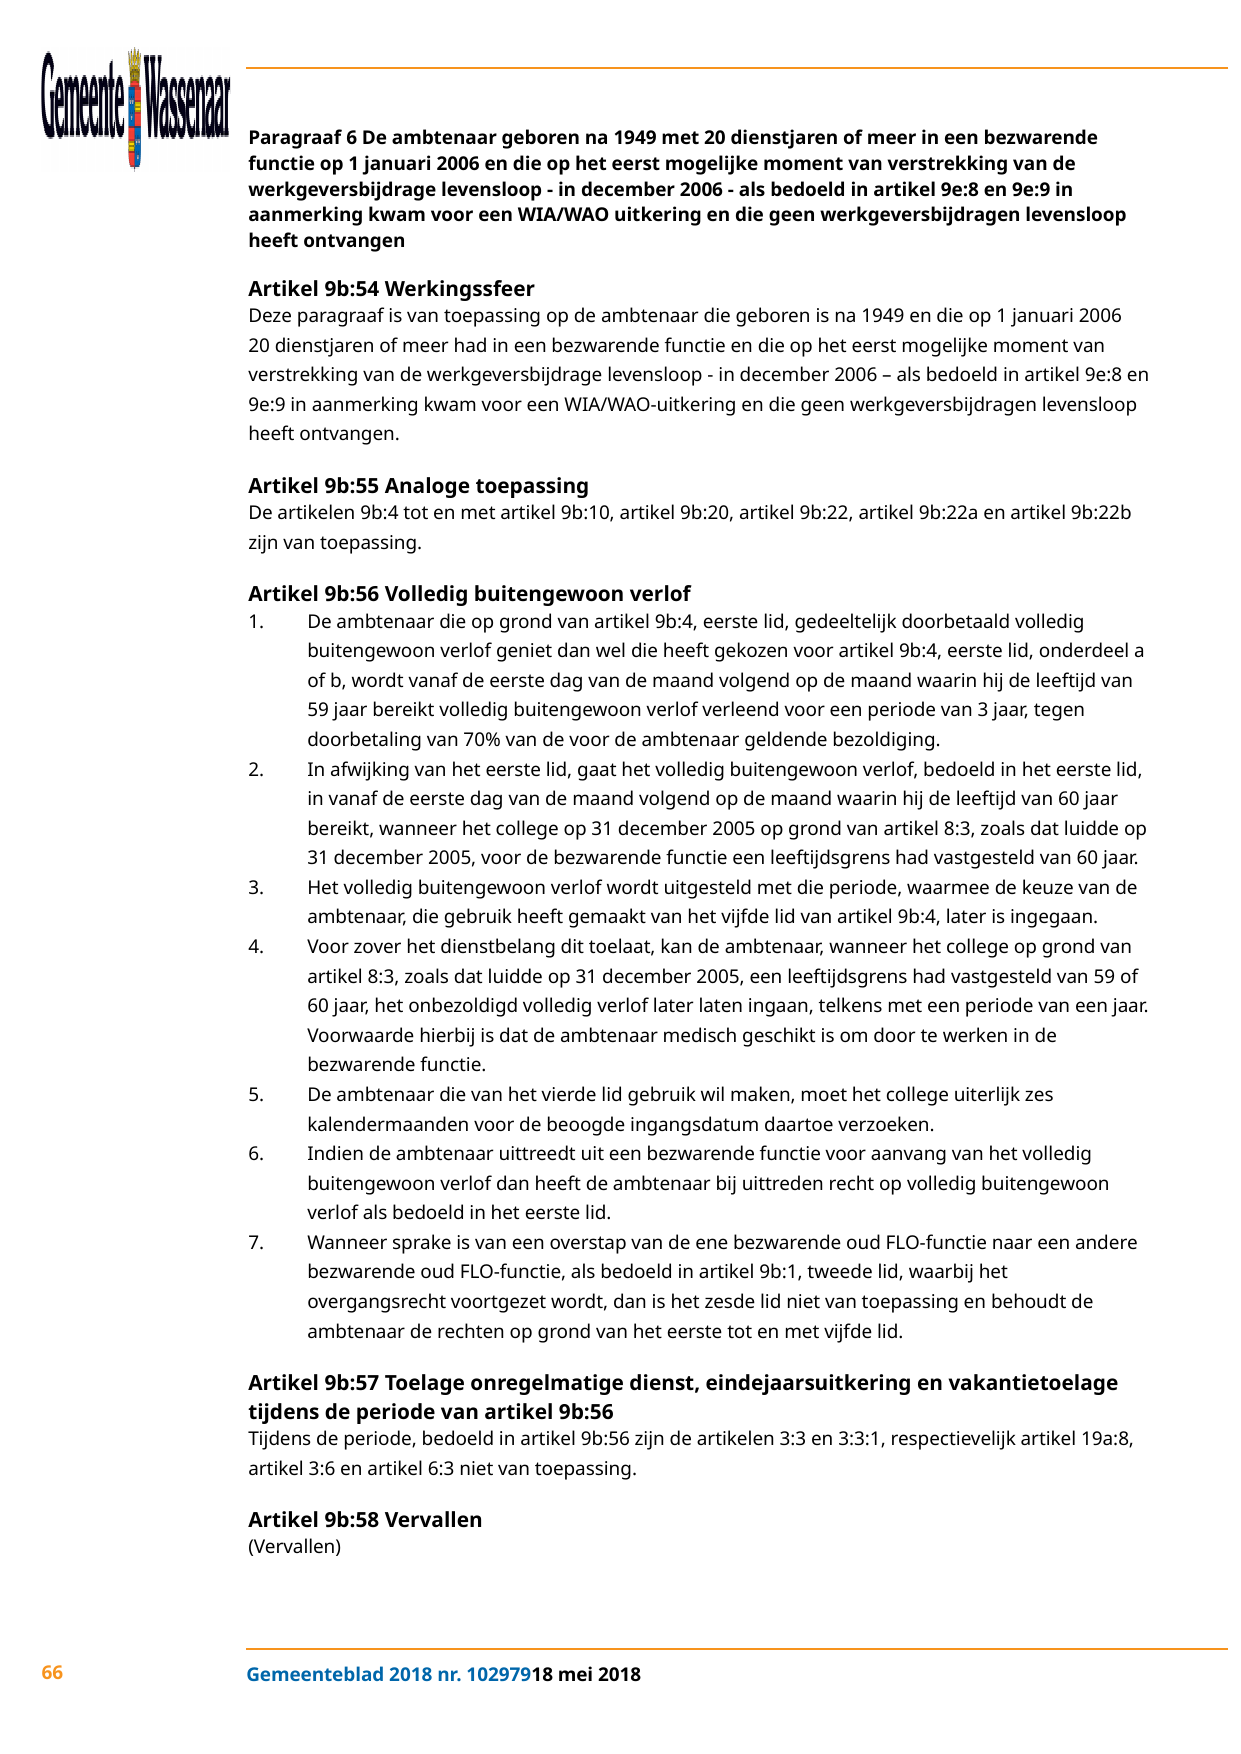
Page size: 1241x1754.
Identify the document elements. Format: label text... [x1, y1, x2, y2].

list Voor zover het dienstbelang dit toelaat, kan de ambtenaar, wanneer het college op grond van artikel 8:3, zoals dat luidde op 31 december 2005, een leeftijdsgrens had vastgesteld van 59 of 60 jaar, het onbezoldigd volledig verlof later laten ingaan, telkens met een periode van een jaar. Voorwaarde hierbij is dat de ambtenaar medisch geschikt is om door te werken in de bezwarende functie. [248, 933, 1152, 1077]
list Indien de ambtenaar uittreedt uit een bezwarende functie voor aanvang van het volledig buitengewoon verlof dan heeft de ambtenaar bij uittreden recht op volledig buitengewoon verlof als bedoeld in het eerste lid. [248, 1140, 1152, 1225]
text Artikel 9b:54 Werkingssfeer [248, 274, 1152, 302]
list De ambtenaar die van het vierde lid gebruik wil maken, moet het college uiterlijk zes kalendermaanden voor de beoogde ingangsdatum daartoe verzoeken. [248, 1081, 1152, 1137]
text Tijdens de periode, bedoeld in artikel 9b:56 zijn de artikelen 3:3 en 3:3:1, respectievelijk artikel 19a:8, artikel 3:6 en artikel 6:3 niet van toepassing. [248, 1425, 1152, 1481]
list In afwijking van het eerste lid, gaat het volledig buitengewoon verlof, bedoeld in het eerste lid, in vanaf de eerste dag van de maand volgend op de maand waarin hij de leeftijd van 60 jaar bereikt, wanneer het college op 31 december 2005 op grond van artikel 8:3, zoals dat luidde op 31 december 2005, voor de bezwarende functie een leeftijdsgrens had vastgesteld van 60 jaar. [248, 756, 1152, 870]
text Artikel 9b:56 Volledig buitengewoon verlof [248, 579, 1152, 608]
text Artikel 9b:58 Vervallen [248, 1505, 1152, 1534]
text De artikelen 9b:4 tot en met artikel 9b:10, artikel 9b:20, artikel 9b:22, artikel 9b:22a en artikel 9b:22b zijn van toepassing. [248, 499, 1152, 555]
list Wanneer sprake is van een overstap van de ene bezwarende oud FLO-functie naar een andere bezwarende oud FLO-functie, als bedoeld in artikel 9b:1, tweede lid, waarbij het overgangsrecht voortgezet wordt, dan is het zesde lid niet van toepassing en behoudt de ambtenaar de rechten op grond van het eerste tot en met vijfde lid. [248, 1229, 1152, 1344]
picture [41, 47, 231, 172]
list De ambtenaar die op grond van artikel 9b:4, eerste lid, gedeeltelijk doorbetaald volledig buitengewoon verlof geniet dan wel die heeft gekozen voor artikel 9b:4, eerste lid, onderdeel a of b, wordt vanaf de eerste dag van de maand volgend op de maand waarin hij de leeftijd van 59 jaar bereikt volledig buitengewoon verlof verleend voor een periode van 3 jaar, tegen doorbetaling van 70% van de voor de ambtenaar geldende bezoldiging. [248, 608, 1152, 752]
text Artikel 9b:57 Toelage onregelmatige dienst, eindejaarsuitkering en vakantietoelage tijdens de periode van artikel 9b:56 [248, 1368, 1152, 1425]
list Het volledig buitengewoon verlof wordt uitgesteld met die periode, waarmee de keuze van de ambtenaar, die gebruik heeft gemaakt van het vijfde lid van artikel 9b:4, later is ingegaan. [248, 874, 1152, 929]
text Paragraaf 6 De ambtenaar geboren na 1949 met 20 dienstjaren of meer in een bezwarende functie op 1 januari 2006 en die op het eerst mogelijke moment van verstrekking van de werkgeversbijdrage levensloop - in december 2006 - als bedoeld in artikel 9e:8 en 9e:9 in aanmerking kwam voor een WIA/WAO uitkering en die geen werkgeversbijdragen levensloop heeft ontvangen [248, 124, 1152, 253]
text Deze paragraaf is van toepassing op de ambtenaar die geboren is na 1949 en die op 1 januari 2006 20 dienstjaren of meer had in een bezwarende functie en die op het eerst mogelijke moment van verstrekking van de werkgeversbijdrage levensloop - in december 2006 – als bedoeld in artikel 9e:8 en 9e:9 in aanmerking kwam voor een WIA/WAO-uitkering en die geen werkgeversbijdragen levensloop heeft ontvangen. [248, 302, 1152, 446]
text Artikel 9b:55 Analoge toepassing [248, 471, 1152, 499]
text (Vervallen) [248, 1534, 1152, 1559]
